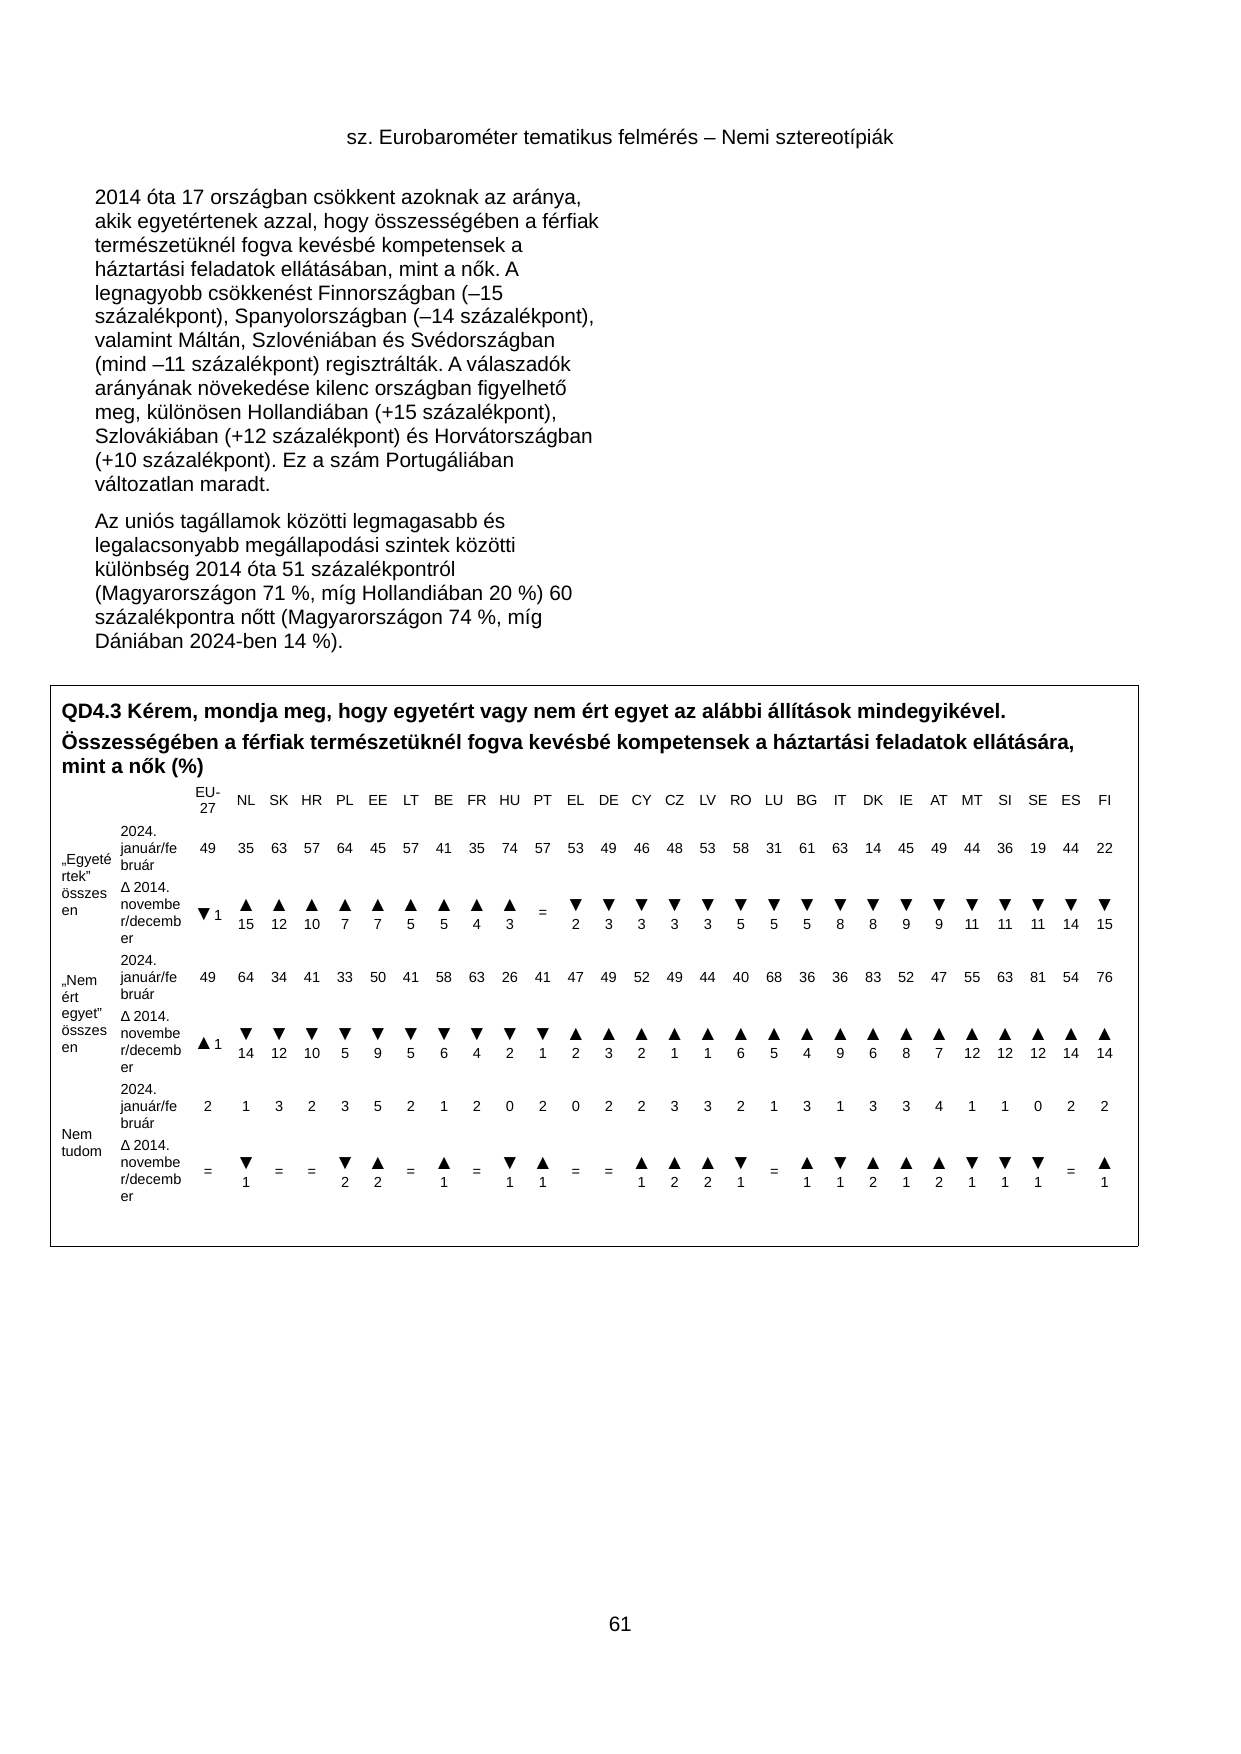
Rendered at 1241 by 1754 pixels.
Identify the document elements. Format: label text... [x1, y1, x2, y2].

table_cell 3 [856, 1078, 889, 1134]
table_cell ▲12 [955, 1005, 988, 1078]
table_cell ▲1 [890, 1134, 922, 1207]
table_cell 44 [955, 820, 988, 876]
table_cell 26 [493, 949, 526, 1005]
table_cell ▼12 [262, 1005, 295, 1078]
table_cell SE [1021, 781, 1054, 820]
table_cell „Nem ért egyet” összesen [59, 949, 117, 1078]
table_cell ▼6 [427, 1005, 460, 1078]
table_cell ▲10 [295, 876, 328, 949]
table_cell ▼1 [186, 876, 229, 949]
table_cell 45 [361, 820, 394, 876]
table_cell ▲14 [1054, 1005, 1087, 1078]
table_cell ▲2 [361, 1134, 394, 1207]
table_cell = [526, 876, 559, 949]
table_cell ▼11 [989, 876, 1021, 949]
table_cell ▼5 [758, 876, 790, 949]
table_cell ▲1 [625, 1134, 658, 1207]
table_cell ▼1 [493, 1134, 526, 1207]
table_cell 49 [592, 820, 625, 876]
table_cell NL [229, 781, 262, 820]
table_cell 2 [1054, 1078, 1087, 1134]
table_cell SK [262, 781, 295, 820]
table_cell ▼9 [361, 1005, 394, 1078]
table_cell FR [460, 781, 493, 820]
table_cell = [186, 1134, 229, 1207]
table_cell ▲12 [1021, 1005, 1054, 1078]
table_cell ▲7 [328, 876, 361, 949]
table_cell Összességében a férfiak természetüknél fogva kevésbé kompetensek a háztartási feladatok ellátására, mint a nők (%) [59, 727, 1122, 781]
table_cell = [1054, 1134, 1087, 1207]
table_cell CZ [658, 781, 691, 820]
table_cell 34 [262, 949, 295, 1005]
table_cell ▲1 [186, 1005, 229, 1078]
table_cell 5 [361, 1078, 394, 1134]
text 2014 óta 17 országban csökkent azoknak az aránya, akik egyetértenek azzal, hogy összességében a férfiak természetüknél fogva kevésbé kompetensek a háztartási feladatok ellátásában, mint a nők. A legnagyobb csökkenést Finnországban (–15 százalékpont), Spanyolországban (–14 százalékpont), valamint Máltán, Szlovéniában és Svédországban (mind –11 százalékpont) regisztrálták. A válaszadók arányának növekedése kilenc országban figyelhető meg, különösen Hollandiában (+15 százalékpont), Szlovákiában (+12 százalékpont) és Horvátországban (+10 százalékpont). Ez a szám Portugáliában változatlan maradt. [94, 184, 605, 496]
table_cell 3 [328, 1078, 361, 1134]
table_cell 41 [526, 949, 559, 1005]
table_cell SI [989, 781, 1021, 820]
table_cell HU [493, 781, 526, 820]
table_cell 36 [989, 820, 1021, 876]
table_cell 45 [890, 820, 922, 876]
table_cell 1 [229, 1078, 262, 1134]
table_cell 57 [394, 820, 427, 876]
table_cell ▼3 [658, 876, 691, 949]
table_cell 2 [186, 1078, 229, 1134]
table_cell Δ 2014. november/december [118, 1134, 186, 1207]
table_cell 2 [295, 1078, 328, 1134]
table_cell ▼5 [328, 1005, 361, 1078]
table_cell ▼11 [1021, 876, 1054, 949]
table_cell EE [361, 781, 394, 820]
table_cell 61 [790, 820, 823, 876]
table_cell ▼2 [559, 876, 592, 949]
table_cell ▲1 [427, 1134, 460, 1207]
table_cell ▲5 [758, 1005, 790, 1078]
table_cell 49 [186, 949, 229, 1005]
table_cell ▼1 [1021, 1134, 1054, 1207]
table_cell 36 [824, 949, 856, 1005]
table_cell ▲4 [790, 1005, 823, 1078]
table_cell 49 [186, 820, 229, 876]
table_cell 44 [691, 949, 724, 1005]
table_cell 58 [427, 949, 460, 1005]
table_cell ▼1 [824, 1134, 856, 1207]
table_cell 57 [295, 820, 328, 876]
table_cell 1 [758, 1078, 790, 1134]
table_cell 63 [989, 949, 1021, 1005]
table_cell Δ 2014. november/december [118, 1005, 186, 1078]
table_cell 81 [1021, 949, 1054, 1005]
table_cell 68 [758, 949, 790, 1005]
table_cell = [559, 1134, 592, 1207]
table_cell ▼15 [1087, 876, 1122, 949]
table_cell ▲12 [989, 1005, 1021, 1078]
table_cell 52 [890, 949, 922, 1005]
table_cell ▲3 [592, 1005, 625, 1078]
table_cell ES [1054, 781, 1087, 820]
table_cell 54 [1054, 949, 1087, 1005]
table_cell 0 [1021, 1078, 1054, 1134]
table_cell 47 [923, 949, 955, 1005]
table_cell 64 [328, 820, 361, 876]
table_cell 83 [856, 949, 889, 1005]
table_cell 74 [493, 820, 526, 876]
table_cell LT [394, 781, 427, 820]
table_cell ▼2 [328, 1134, 361, 1207]
table_cell 31 [758, 820, 790, 876]
table_cell 55 [955, 949, 988, 1005]
table_cell ▼5 [790, 876, 823, 949]
table_cell ▲15 [229, 876, 262, 949]
table_cell Δ 2014. november/december [118, 876, 186, 949]
table_cell ▼9 [923, 876, 955, 949]
table_cell ▲1 [691, 1005, 724, 1078]
table_cell 19 [1021, 820, 1054, 876]
table_cell 63 [824, 820, 856, 876]
table_cell 1 [955, 1078, 988, 1134]
table_cell 3 [262, 1078, 295, 1134]
table_cell Nem tudom [59, 1078, 117, 1207]
table_cell FI [1087, 781, 1122, 820]
table_cell MT [955, 781, 988, 820]
table_cell ▲1 [1087, 1134, 1122, 1207]
table_cell 3 [658, 1078, 691, 1134]
table_cell ▲8 [890, 1005, 922, 1078]
table_cell ▲1 [658, 1005, 691, 1078]
table_cell 2 [625, 1078, 658, 1134]
table_cell 49 [658, 949, 691, 1005]
table_cell ▲2 [691, 1134, 724, 1207]
table_cell 35 [229, 820, 262, 876]
table_cell 14 [856, 820, 889, 876]
table_cell 2 [1087, 1078, 1122, 1134]
table_cell = [592, 1134, 625, 1207]
table_cell 36 [790, 949, 823, 1005]
table_cell 40 [724, 949, 757, 1005]
table_cell ▲5 [394, 876, 427, 949]
table_cell ▲2 [625, 1005, 658, 1078]
table_cell BG [790, 781, 823, 820]
table_cell 48 [658, 820, 691, 876]
table_cell ▼3 [625, 876, 658, 949]
table_cell ▲2 [856, 1134, 889, 1207]
table_cell 63 [460, 949, 493, 1005]
table_cell 2 [526, 1078, 559, 1134]
table_cell 1 [989, 1078, 1021, 1134]
table_cell PL [328, 781, 361, 820]
table_cell EL [559, 781, 592, 820]
table_cell 63 [262, 820, 295, 876]
table_cell ▼1 [724, 1134, 757, 1207]
table_cell 4 [923, 1078, 955, 1134]
table_cell 47 [559, 949, 592, 1005]
table_cell ▲7 [361, 876, 394, 949]
table_cell 2 [724, 1078, 757, 1134]
table_cell 49 [923, 820, 955, 876]
table_cell 46 [625, 820, 658, 876]
table_cell ▼1 [989, 1134, 1021, 1207]
table_cell 1 [427, 1078, 460, 1134]
table_cell 1 [824, 1078, 856, 1134]
table_cell 53 [559, 820, 592, 876]
table_cell ▼5 [394, 1005, 427, 1078]
table_cell ▼10 [295, 1005, 328, 1078]
table_cell DK [856, 781, 889, 820]
table_cell 2 [592, 1078, 625, 1134]
text Az uniós tagállamok közötti legmagasabb és legalacsonyabb megállapodási szintek közötti különbség 2014 óta 51 százalékpontról (Magyarországon 71 %, míg Hollandiában 20 %) 60 százalékpontra nőtt (Magyarországon 74 %, míg Dániában 2024-ben 14 %). [94, 509, 605, 653]
table_cell ▲2 [658, 1134, 691, 1207]
table_cell 3 [691, 1078, 724, 1134]
table_cell DE [592, 781, 625, 820]
table_cell 58 [724, 820, 757, 876]
table_cell ▲2 [923, 1134, 955, 1207]
table_cell ▼9 [890, 876, 922, 949]
table_cell CY [625, 781, 658, 820]
table_cell HR [295, 781, 328, 820]
table_cell BE [427, 781, 460, 820]
table_cell [59, 781, 117, 820]
table_cell 52 [625, 949, 658, 1005]
table_cell = [394, 1134, 427, 1207]
table_cell LU [758, 781, 790, 820]
table_cell ▲5 [427, 876, 460, 949]
table_cell 2024. január/február [118, 949, 186, 1005]
table_cell 2024. január/február [118, 1078, 186, 1134]
table_cell AT [923, 781, 955, 820]
table_cell EU-27 [186, 781, 229, 820]
table_cell = [295, 1134, 328, 1207]
table_cell ▼1 [526, 1005, 559, 1078]
table_cell 2 [394, 1078, 427, 1134]
table_cell 49 [592, 949, 625, 1005]
table_cell ▼14 [1054, 876, 1087, 949]
table_cell 76 [1087, 949, 1122, 1005]
table_cell ▲12 [262, 876, 295, 949]
table_cell 2024. január/február [118, 820, 186, 876]
table_cell 41 [295, 949, 328, 1005]
table_cell „Egyetértek” összesen [59, 820, 117, 949]
table_cell ▲3 [493, 876, 526, 949]
table_cell 44 [1054, 820, 1087, 876]
table_cell ▼14 [229, 1005, 262, 1078]
table_cell PT [526, 781, 559, 820]
table_cell ▼1 [955, 1134, 988, 1207]
table_cell = [460, 1134, 493, 1207]
table_cell ▼8 [824, 876, 856, 949]
table_cell ▲4 [460, 876, 493, 949]
table_cell ▲6 [724, 1005, 757, 1078]
table_cell ▼4 [460, 1005, 493, 1078]
table_cell ▼1 [229, 1134, 262, 1207]
table_cell IE [890, 781, 922, 820]
table_cell 50 [361, 949, 394, 1005]
table_cell ▲7 [923, 1005, 955, 1078]
table_cell ▼8 [856, 876, 889, 949]
table_cell ▲6 [856, 1005, 889, 1078]
table_cell 33 [328, 949, 361, 1005]
table_cell = [758, 1134, 790, 1207]
table_cell ▲2 [559, 1005, 592, 1078]
table_cell ▲9 [824, 1005, 856, 1078]
table_cell ▼5 [724, 876, 757, 949]
table_cell 0 [559, 1078, 592, 1134]
table_cell = [262, 1134, 295, 1207]
table_cell ▲1 [526, 1134, 559, 1207]
table_cell IT [824, 781, 856, 820]
table_cell 53 [691, 820, 724, 876]
table_cell 3 [790, 1078, 823, 1134]
table_cell 41 [427, 820, 460, 876]
table_cell [118, 781, 186, 820]
table_cell 0 [493, 1078, 526, 1134]
table_cell ▼3 [592, 876, 625, 949]
table_header QD4.3 Kérem, mondja meg, hogy egyetért vagy nem ért egyet az alábbi állítások mindegyikével. [59, 694, 1122, 727]
table_cell 64 [229, 949, 262, 1005]
table_cell 22 [1087, 820, 1122, 876]
table_cell ▼2 [493, 1005, 526, 1078]
table_cell 3 [890, 1078, 922, 1134]
table_cell ▲1 [790, 1134, 823, 1207]
table_cell 57 [526, 820, 559, 876]
table_cell LV [691, 781, 724, 820]
table_cell 35 [460, 820, 493, 876]
table_cell ▼11 [955, 876, 988, 949]
table_cell RO [724, 781, 757, 820]
table_cell ▲14 [1087, 1005, 1122, 1078]
table_cell 2 [460, 1078, 493, 1134]
table_cell 41 [394, 949, 427, 1005]
table_cell ▼3 [691, 876, 724, 949]
